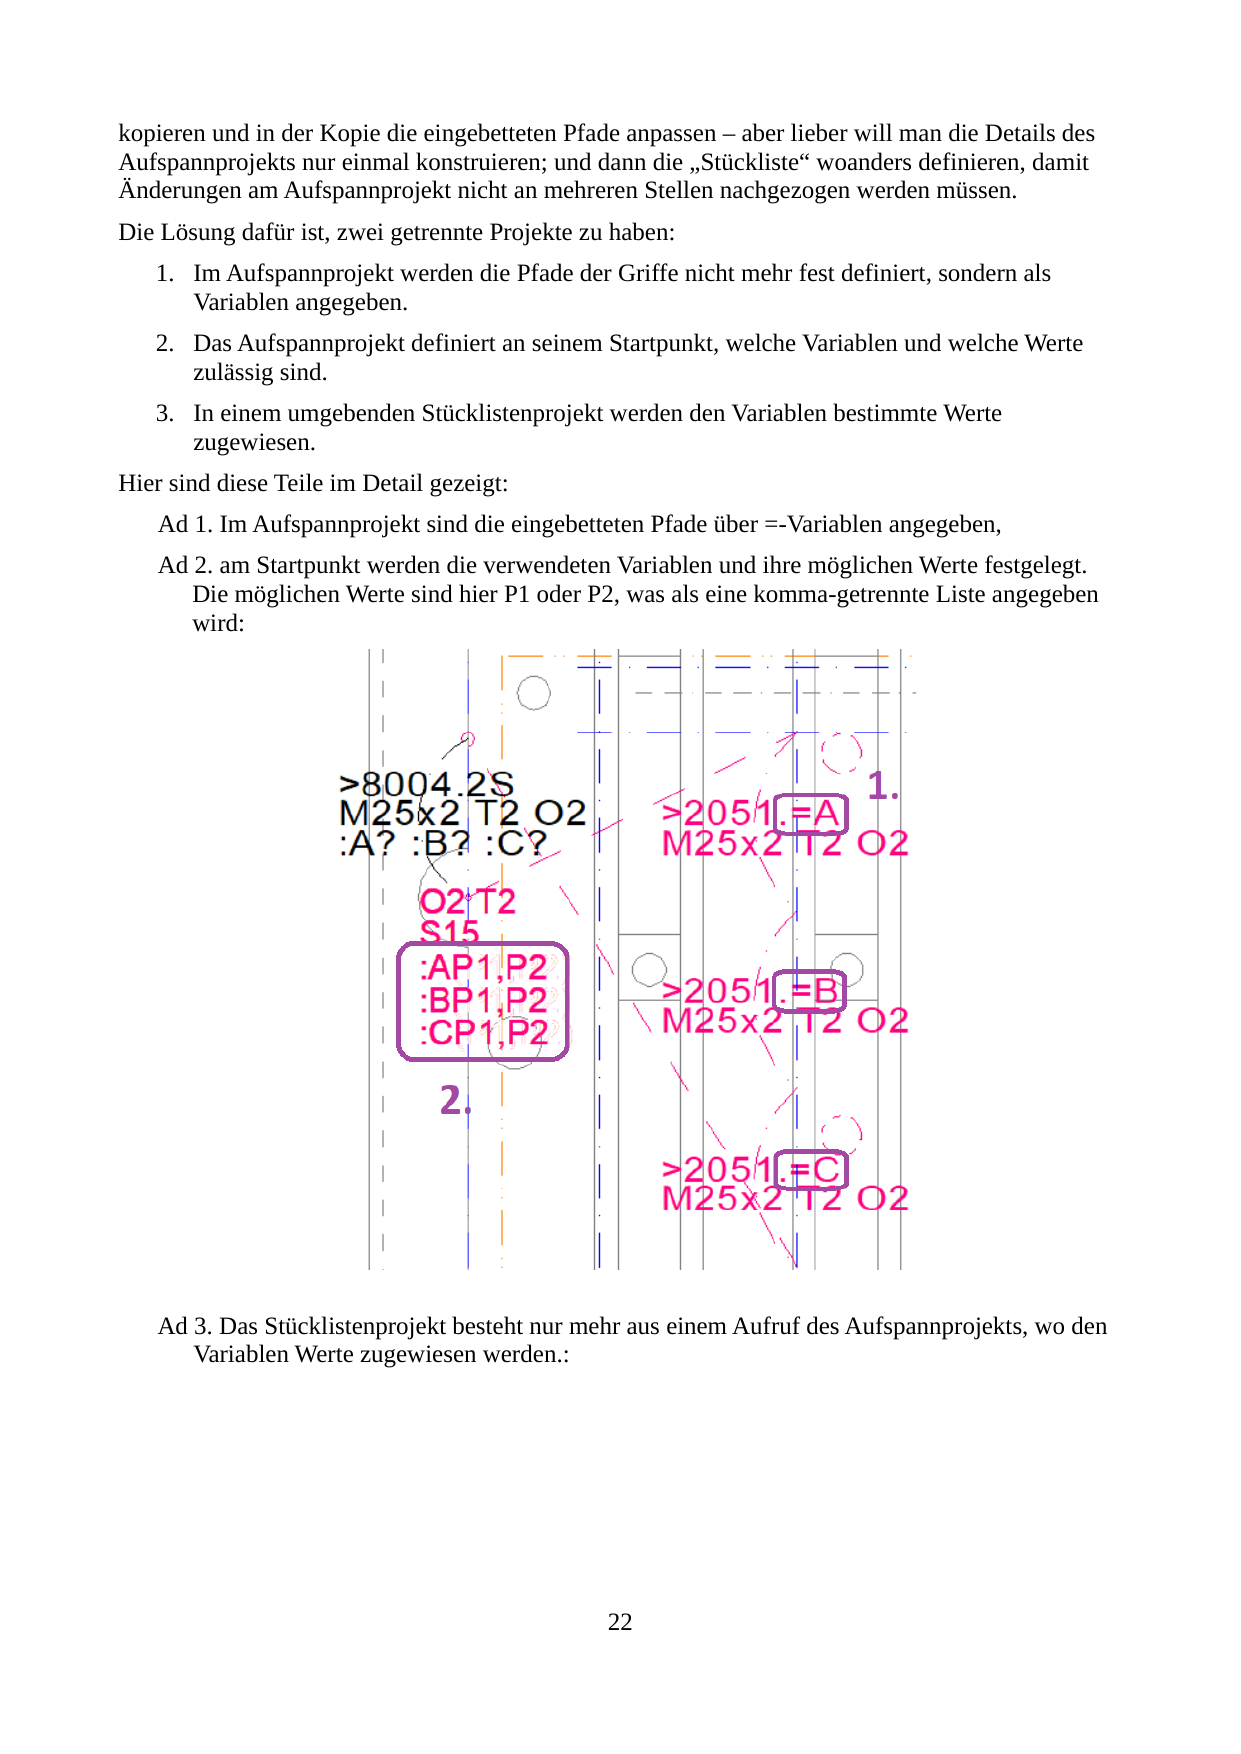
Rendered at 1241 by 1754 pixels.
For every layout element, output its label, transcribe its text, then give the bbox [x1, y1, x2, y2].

text Ad 2. am Startpunkt werden die verwendeten Variablen und ihre möglichen Werte festgelegt. Die möglichen Werte sind hier P1 oder P2, was als eine komma-getrennte Liste angegeben wird: [158, 551, 1122, 637]
list Im Aufspannprojekt werden die Pfade der Griffe nicht mehr fest definiert, sondern als Variablen angegeben. [156, 258, 1122, 316]
text Die Lösung dafür ist, zwei getrennte Projekte zu haben: [118, 217, 1122, 246]
text Ad 3. Das Stücklistenprojekt besteht nur mehr aus einem Aufruf des Aufspannprojekts, wo den Variablen Werte zugewiesen werden.: [157, 1311, 1122, 1368]
list Das Aufspannprojekt definiert an seinem Startpunkt, welche Variablen und welche Werte zulässig sind. [156, 328, 1122, 386]
text Hier sind diese Teile im Detail gezeigt: [118, 468, 1122, 497]
text Ad 1. Im Aufspannprojekt sind die eingebetteten Pfade über =-Variablen angegeben, [158, 509, 1122, 538]
list In einem umgebenden Stücklistenprojekt werden den Variablen bestimmte Werte zugewiesen. [156, 398, 1122, 456]
text kopieren und in der Kopie die eingebetteten Pfade anpassen – aber lieber will man die Details des Aufspannprojekts nur einmal konstruieren; und dann die „Stückliste“ woanders definieren, damit Änderungen am Aufspannprojekt nicht an mehreren Stellen nachgezogen werden müssen. [118, 118, 1122, 204]
